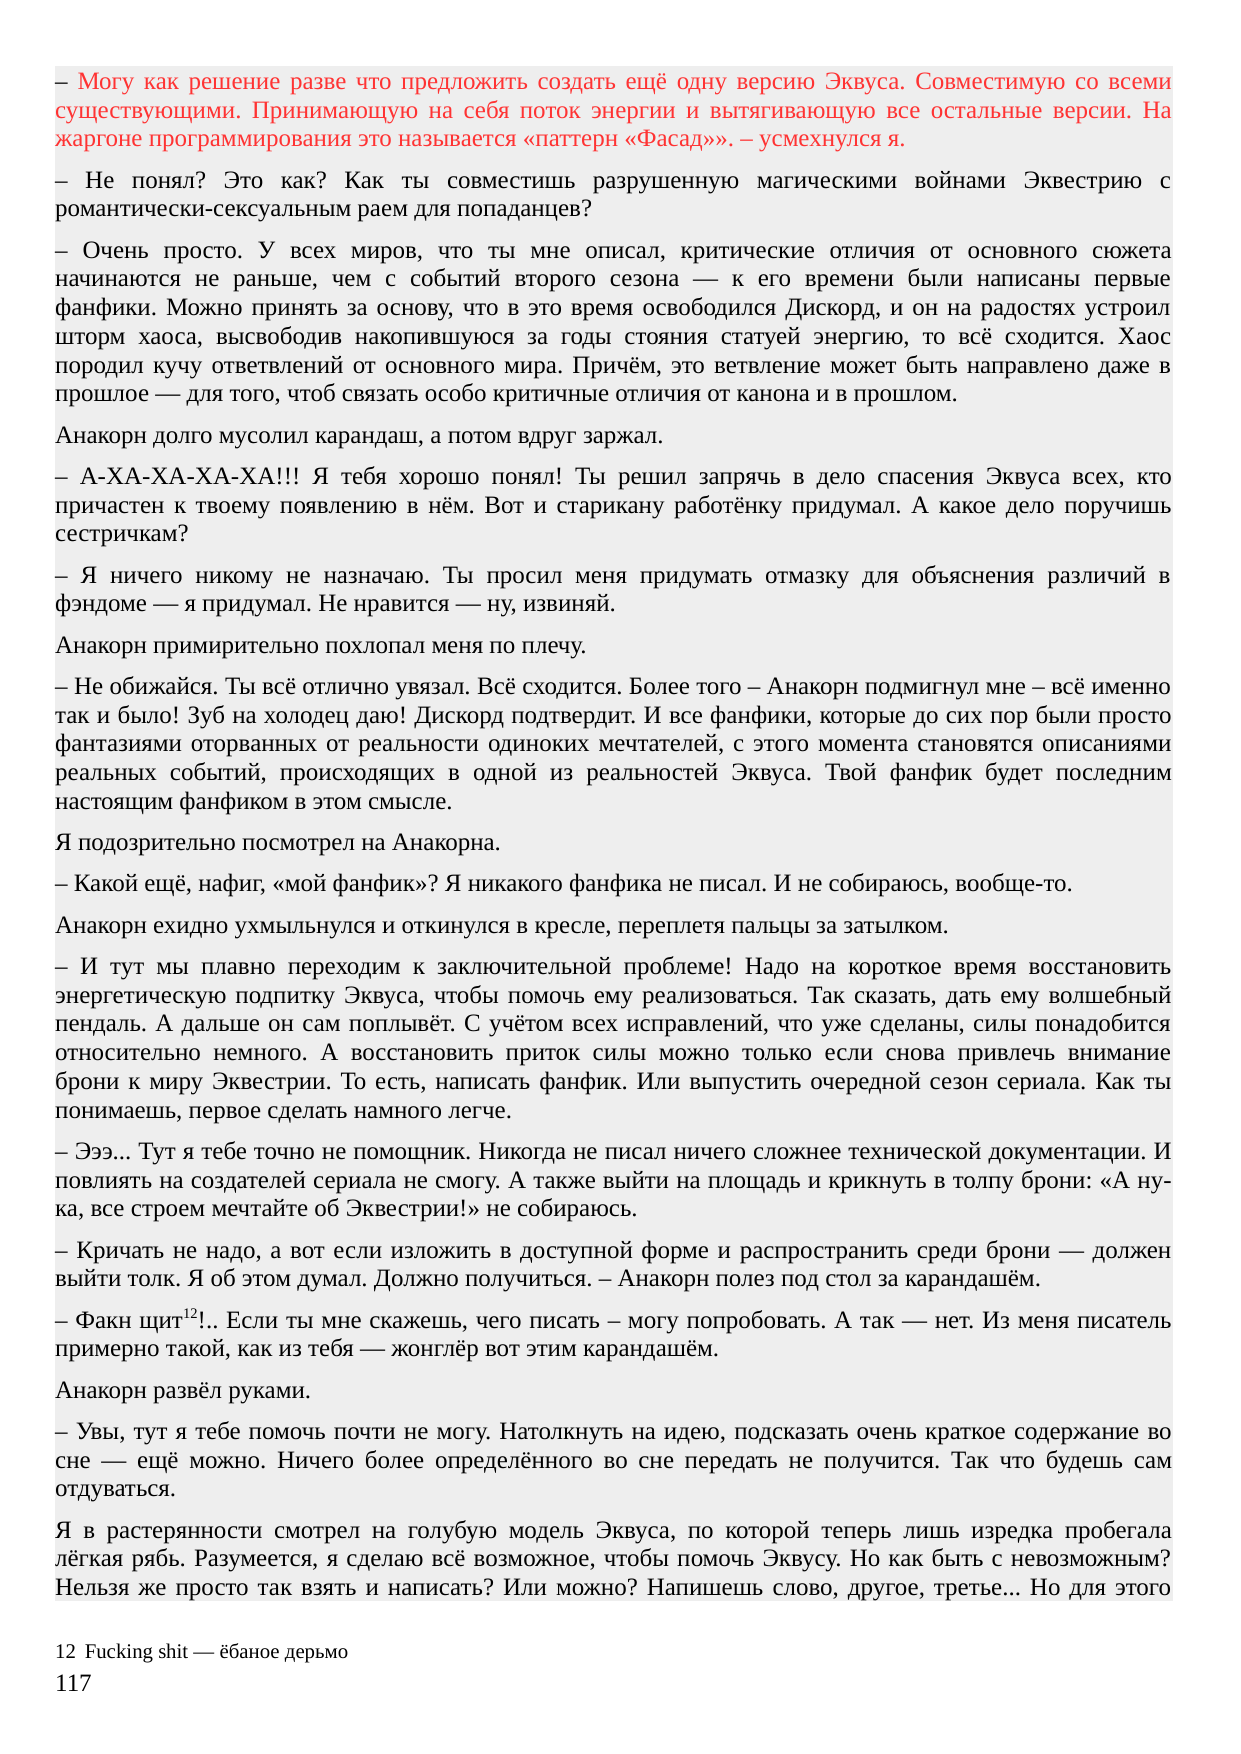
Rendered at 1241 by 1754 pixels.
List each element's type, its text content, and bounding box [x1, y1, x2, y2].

text – Эээ... Тут я тебе точно не помощник. Никогда не писал ничего сложнее технической документации. И повлиять на создателей сериала не смогу. А также выйти на площадь и крикнуть в толпу брони: «А ну-ка, все строем мечтайте об Эквестрии!» не собираюсь. [55, 1136, 1173, 1222]
text Fucking shit — ёбаное дерьмо [55, 1639, 1173, 1663]
text – Могу как решение разве что предложить создать ещё одну версию Эквуса. Совместимую со всеми существующими. Принимающую на себя поток энергии и вытягивающую все остальные версии. На жаргоне программирования это называется «паттерн «Фасад»». – усмехнулся я. [55, 66, 1173, 152]
text – А-ХА-ХА-ХА-ХА!!! Я тебя хорошо понял! Ты решил запрячь в дело спасения Эквуса всех, кто причастен к твоему появлению в нём. Вот и старикану работёнку придумал. А какое дело поручишь сестричкам? [55, 461, 1173, 547]
text Анакорн примирительно похлопал меня по плечу. [55, 630, 1173, 658]
text – Не понял? Это как? Как ты совместишь разрушенную магическими войнами Эквестрию с романтически-сексуальным раем для попаданцев? [55, 165, 1173, 222]
text Анакорн ехидно ухмыльнулся и откинулся в кресле, переплетя пальцы за затылком. [55, 910, 1173, 938]
text Я подозрительно посмотрел на Анакорна. [55, 827, 1173, 856]
text Я в растерянности смотрел на голубую модель Эквуса, по которой теперь лишь изредка пробегала лёгкая рябь. Разумеется, я сделаю всё возможное, чтобы помочь Эквусу. Но как быть с невозможным? Нельзя же просто так взять и написать? Или можно? Напишешь слово, другое, третье... Но для этого [55, 1515, 1173, 1601]
text – Я ничего никому не назначаю. Ты просил меня придумать отмазку для объяснения различий в фэндоме — я придумал. Не нравится — ну, извиняй. [55, 560, 1173, 617]
text – Какой ещё, нафиг, «мой фанфик»? Я никакого фанфика не писал. И не собираюсь, вообще-то. [55, 868, 1173, 897]
text Анакорн долго мусолил карандаш, а потом вдруг заржал. [55, 420, 1173, 448]
text – Очень просто. У всех миров, что ты мне описал, критические отличия от основного сюжета начинаются не раньше, чем с событий второго сезона — к его времени были написаны первые фанфики. Можно принять за основу, что в это время освободился Дискорд, и он на радостях устроил шторм хаоса, высвободив накопившуюся за годы стояния статуей энергию, то всё сходится. Хаос породил кучу ответвлений от основного мира. Причём, это ветвление может быть направлено даже в прошлое — для того, чтоб связать особо критичные отличия от канона и в прошлом. [55, 235, 1173, 407]
text – Кричать не надо, а вот если изложить в доступной форме и распространить среди брони — должен выйти толк. Я об этом думал. Должно получиться. – Анакорн полез под стол за карандашём. [55, 1235, 1173, 1292]
text – Увы, тут я тебе помочь почти не могу. Натолкнуть на идею, подсказать очень краткое содержание во сне — ещё можно. Ничего более определённого во сне передать не получится. Так что будешь сам отдуваться. [55, 1416, 1173, 1502]
text – Факн щит!.. Если ты мне скажешь, чего писать – могу попробовать. А так — нет. Из меня писатель примерно такой, как из тебя — жонглёр вот этим карандашём. [55, 1305, 1173, 1362]
text Анакорн развёл руками. [55, 1375, 1173, 1403]
text – И тут мы плавно переходим к заключительной проблеме! Надо на короткое время восстановить энергетическую подпитку Эквуса, чтобы помочь ему реализоваться. Так сказать, дать ему волшебный пендаль. А дальше он сам поплывёт. С учётом всех исправлений, что уже сделаны, силы понадобится относительно немного. А восстановить приток силы можно только если снова привлечь внимание брони к миру Эквестрии. То есть, написать фанфик. Или выпустить очередной сезон сериала. Как ты понимаешь, первое сделать намного легче. [55, 951, 1173, 1123]
text – Не обижайся. Ты всё отлично увязал. Всё сходится. Более того – Анакорн подмигнул мне – всё именно так и было! Зуб на холодец даю! Дискорд подтвердит. И все фанфики, которые до сих пор были просто фантазиями оторванных от реальности одиноких мечтателей, с этого момента становятся описаниями реальных событий, происходящих в одной из реальностей Эквуса. Твой фанфик будет последним настоящим фанфиком в этом смысле. [55, 671, 1173, 815]
